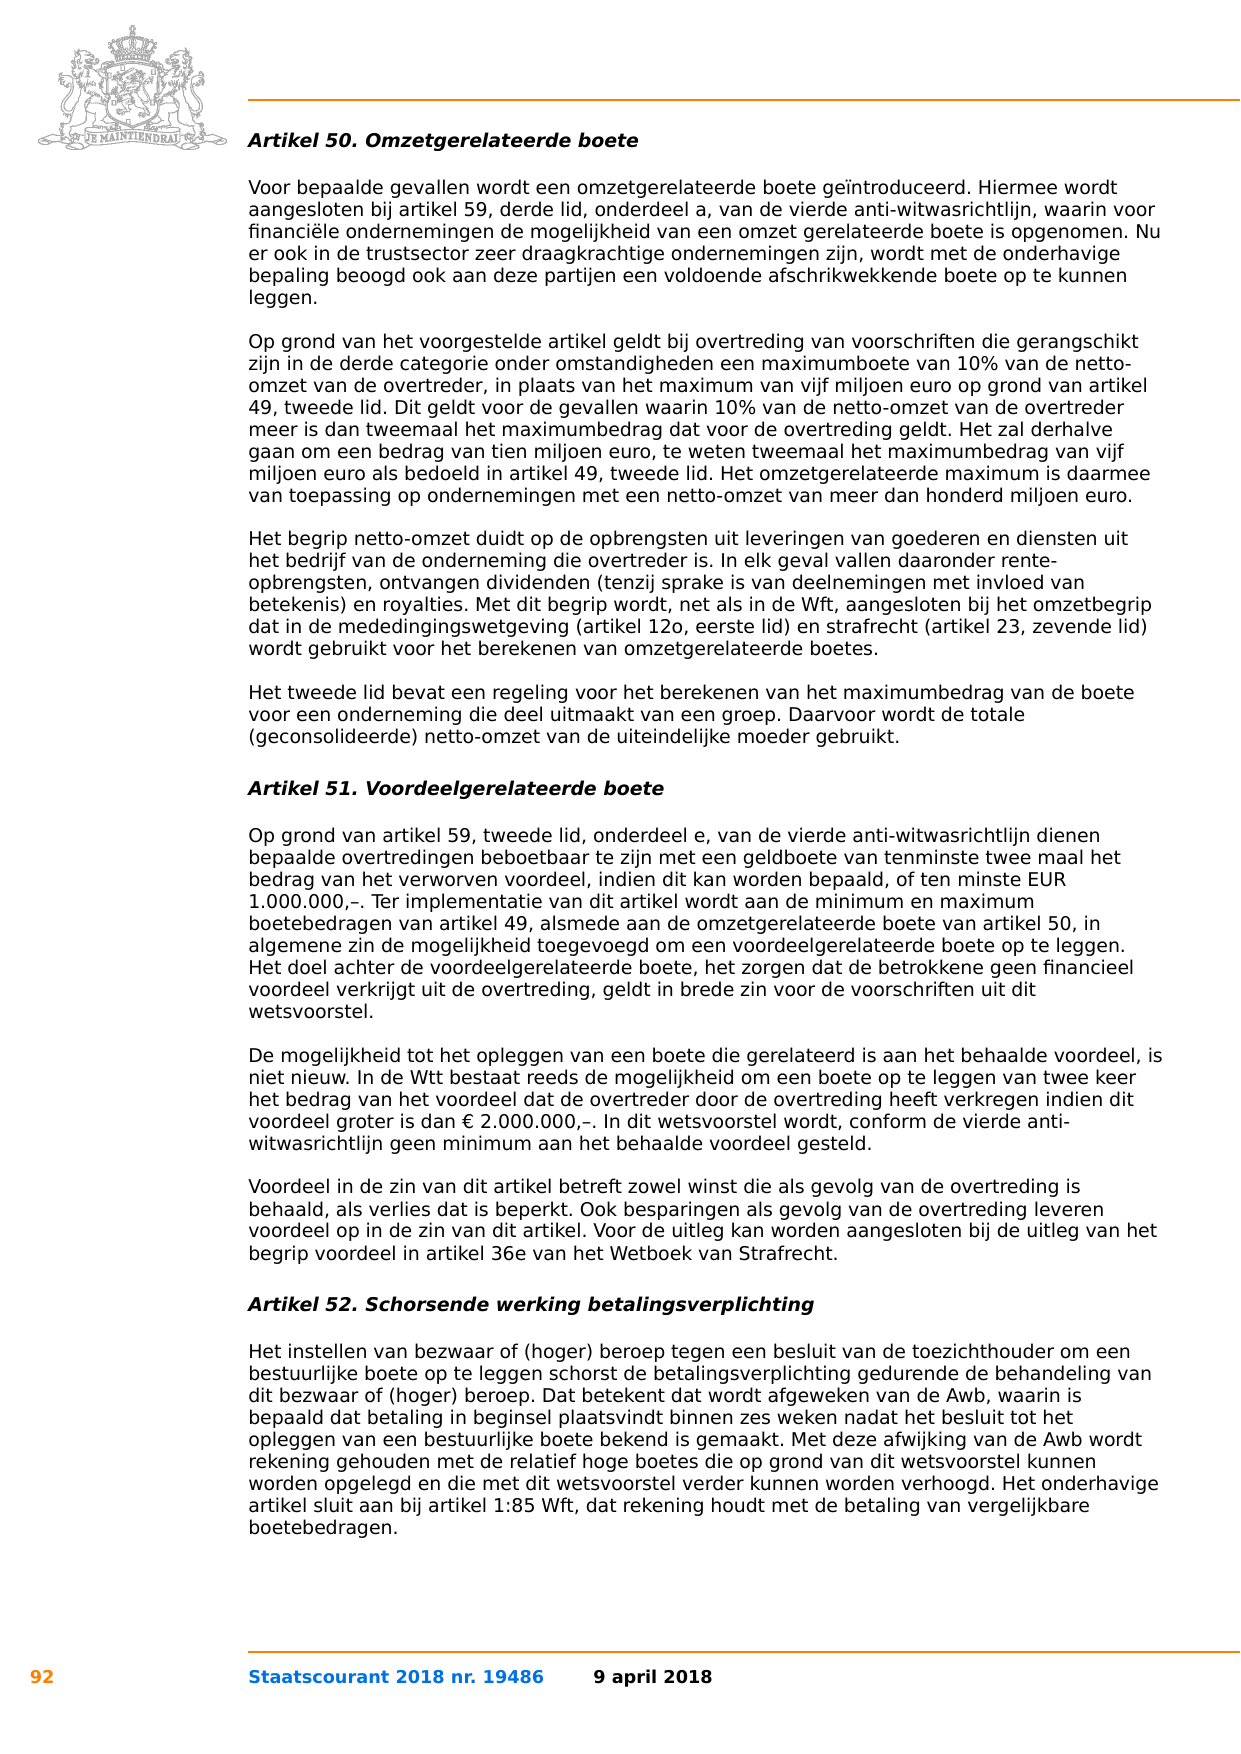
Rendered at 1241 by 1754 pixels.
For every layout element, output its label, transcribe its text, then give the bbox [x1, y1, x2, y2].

text De mogelijkheid tot het opleggen van een boete die gerelateerd is aan het behaalde voordeel, is niet nieuw. In de Wtt bestaat reeds de mogelijkheid om een boete op te leggen van twee keer het bedrag van het voordeel dat de overtreder door de overtreding heeft verkregen indien dit voordeel groter is dan € 2.000.000,–. In dit wetsvoorstel wordt, conform de vierde anti-witwasrichtlijn geen minimum aan het behaalde voordeel gesteld. [248, 1045, 1163, 1154]
text Voor bepaalde gevallen wordt een omzetgerelateerde boete geïntroduceerd. Hiermee wordt aangesloten bij artikel 59, derde lid, onderdeel a, van de vierde anti-witwasrichtlijn, waarin voor financiële ondernemingen de mogelijkheid van een omzet gerelateerde boete is opgenomen. Nu er ook in de trustsector zeer draagkrachtige ondernemingen zijn, wordt met de onderhavige bepaling beoogd ook aan deze partijen een voldoende afschrikwekkende boete op te kunnen leggen. [248, 177, 1163, 309]
text Op grond van het voorgestelde artikel geldt bij overtreding van voorschriften die gerangschikt zijn in de derde categorie onder omstandigheden een maximumboete van 10% van de netto-omzet van de overtreder, in plaats van het maximum van vijf miljoen euro op grond van artikel 49, tweede lid. Dit geldt voor de gevallen waarin 10% van de netto-omzet van de overtreder meer is dan tweemaal het maximumbedrag dat voor de overtreding geldt. Het zal derhalve gaan om een bedrag van tien miljoen euro, te weten tweemaal het maximumbedrag van vijf miljoen euro als bedoeld in artikel 49, tweede lid. Het omzetgerelateerde maximum is daarmee van toepassing op ondernemingen met een netto-omzet van meer dan honderd miljoen euro. [248, 331, 1163, 506]
text Het instellen van bezwaar of (hoger) beroep tegen een besluit van de toezichthouder om een bestuurlijke boete op te leggen schorst de betalingsverplichting gedurende de behandeling van dit bezwaar of (hoger) beroep. Dat betekent dat wordt afgeweken van de Awb, waarin is bepaald dat betaling in beginsel plaatsvindt binnen zes weken nadat het besluit tot het opleggen van een bestuurlijke boete bekend is gemaakt. Met deze afwijking van de Awb wordt rekening gehouden met de relatief hoge boetes die op grond van dit wetsvoorstel kunnen worden opgelegd en die met dit wetsvoorstel verder kunnen worden verhoogd. Het onderhavige artikel sluit aan bij artikel 1:85 Wft, dat rekening houdt met de betaling van vergelijkbare boetebedragen. [248, 1341, 1163, 1539]
subtitle Artikel 51. Voordeelgerelateerde boete [248, 778, 1163, 800]
picture [38, 25, 227, 150]
text Het tweede lid bevat een regeling voor het berekenen van het maximumbedrag van de boete voor een onderneming die deel uitmaakt van een groep. Daarvoor wordt de totale (geconsolideerde) netto-omzet van de uiteindelijke moeder gebruikt. [248, 682, 1163, 748]
text Op grond van artikel 59, tweede lid, onderdeel e, van de vierde anti-witwasrichtlijn dienen bepaalde overtredingen beboetbaar te zijn met een geldboete van tenminste twee maal het bedrag van het verworven voordeel, indien dit kan worden bepaald, of ten minste EUR 1.000.000,–. Ter implementatie van dit artikel wordt aan de minimum en maximum boetebedragen van artikel 49, alsmede aan de omzetgerelateerde boete van artikel 50, in algemene zin de mogelijkheid toegevoegd om een voordeelgerelateerde boete op te leggen. Het doel achter de voordeelgerelateerde boete, het zorgen dat de betrokkene geen financieel voordeel verkrijgt uit de overtreding, geldt in brede zin voor de voorschriften uit dit wetsvoorstel. [248, 825, 1163, 1023]
subtitle Artikel 50. Omzetgerelateerde boete [248, 130, 1163, 152]
text Het begrip netto-omzet duidt op de opbrengsten uit leveringen van goederen en diensten uit het bedrijf van de onderneming die overtreder is. In elk geval vallen daaronder rente-opbrengsten, ontvangen dividenden (tenzij sprake is van deelnemingen met invloed van betekenis) en royalties. Met dit begrip wordt, net als in de Wft, aangesloten bij het omzetbegrip dat in de mededingingswetgeving (artikel 12o, eerste lid) en strafrecht (artikel 23, zevende lid) wordt gebruikt voor het berekenen van omzetgerelateerde boetes. [248, 528, 1163, 660]
subtitle Artikel 52. Schorsende werking betalingsverplichting [248, 1294, 1163, 1316]
text Voordeel in de zin van dit artikel betreft zowel winst die als gevolg van de overtreding is behaald, als verlies dat is beperkt. Ook besparingen als gevolg van de overtreding leveren voordeel op in de zin van dit artikel. Voor de uitleg kan worden aangesloten bij de uitleg van het begrip voordeel in artikel 36e van het Wetboek van Strafrecht. [248, 1176, 1163, 1264]
